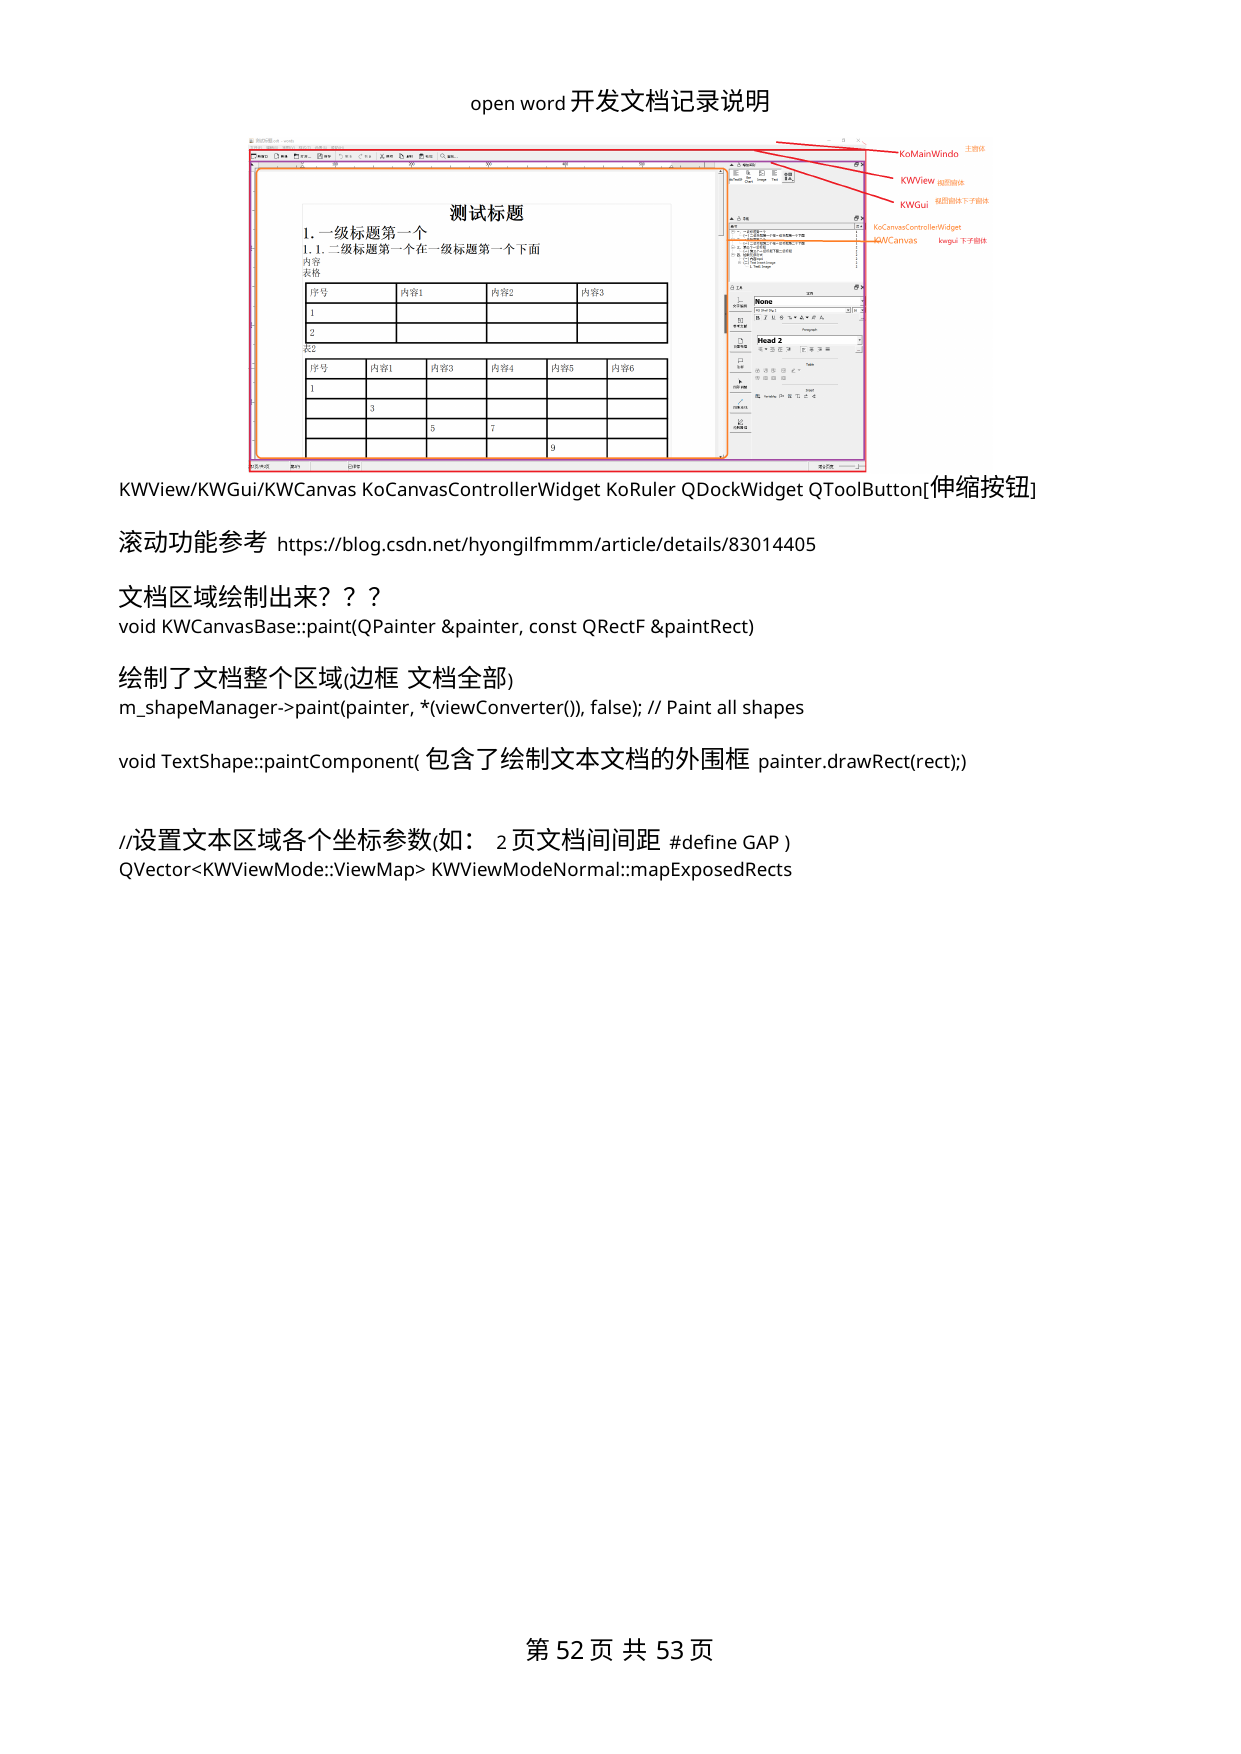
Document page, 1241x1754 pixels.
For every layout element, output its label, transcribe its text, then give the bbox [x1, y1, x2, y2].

text void TextShape::paintComponent( 包含了绘制文本文档的外围框 painter.drawRect(rect);) [119, 746, 1121, 775]
text 文档区域绘制出来？？？ [119, 584, 1121, 613]
text 绘制了文档整个区域(边框 文档全部) [119, 665, 1121, 694]
text QVector<KWViewMode::ViewMap> KWViewModeNormal::mapExposedRects [119, 856, 1121, 882]
picture [248, 137, 993, 474]
text KWView/KWGui/KWCanvas KoCanvasControllerWidget KoRuler QDockWidget QToolButton[伸缩按钮] [119, 474, 1121, 503]
text //设置文本区域各个坐标参数(如： 2页文档间间距 #define GAP ) [119, 827, 1121, 856]
text m_shapeManager->paint(painter, *(viewConverter()), false); // Paint all shapes [119, 694, 1121, 720]
text 滚动功能参考 https://blog.csdn.net/hyongilfmmm/article/details/83014405 [119, 529, 1121, 558]
text void KWCanvasBase::paint(QPainter &painter, const QRectF &paintRect) [119, 613, 1121, 639]
